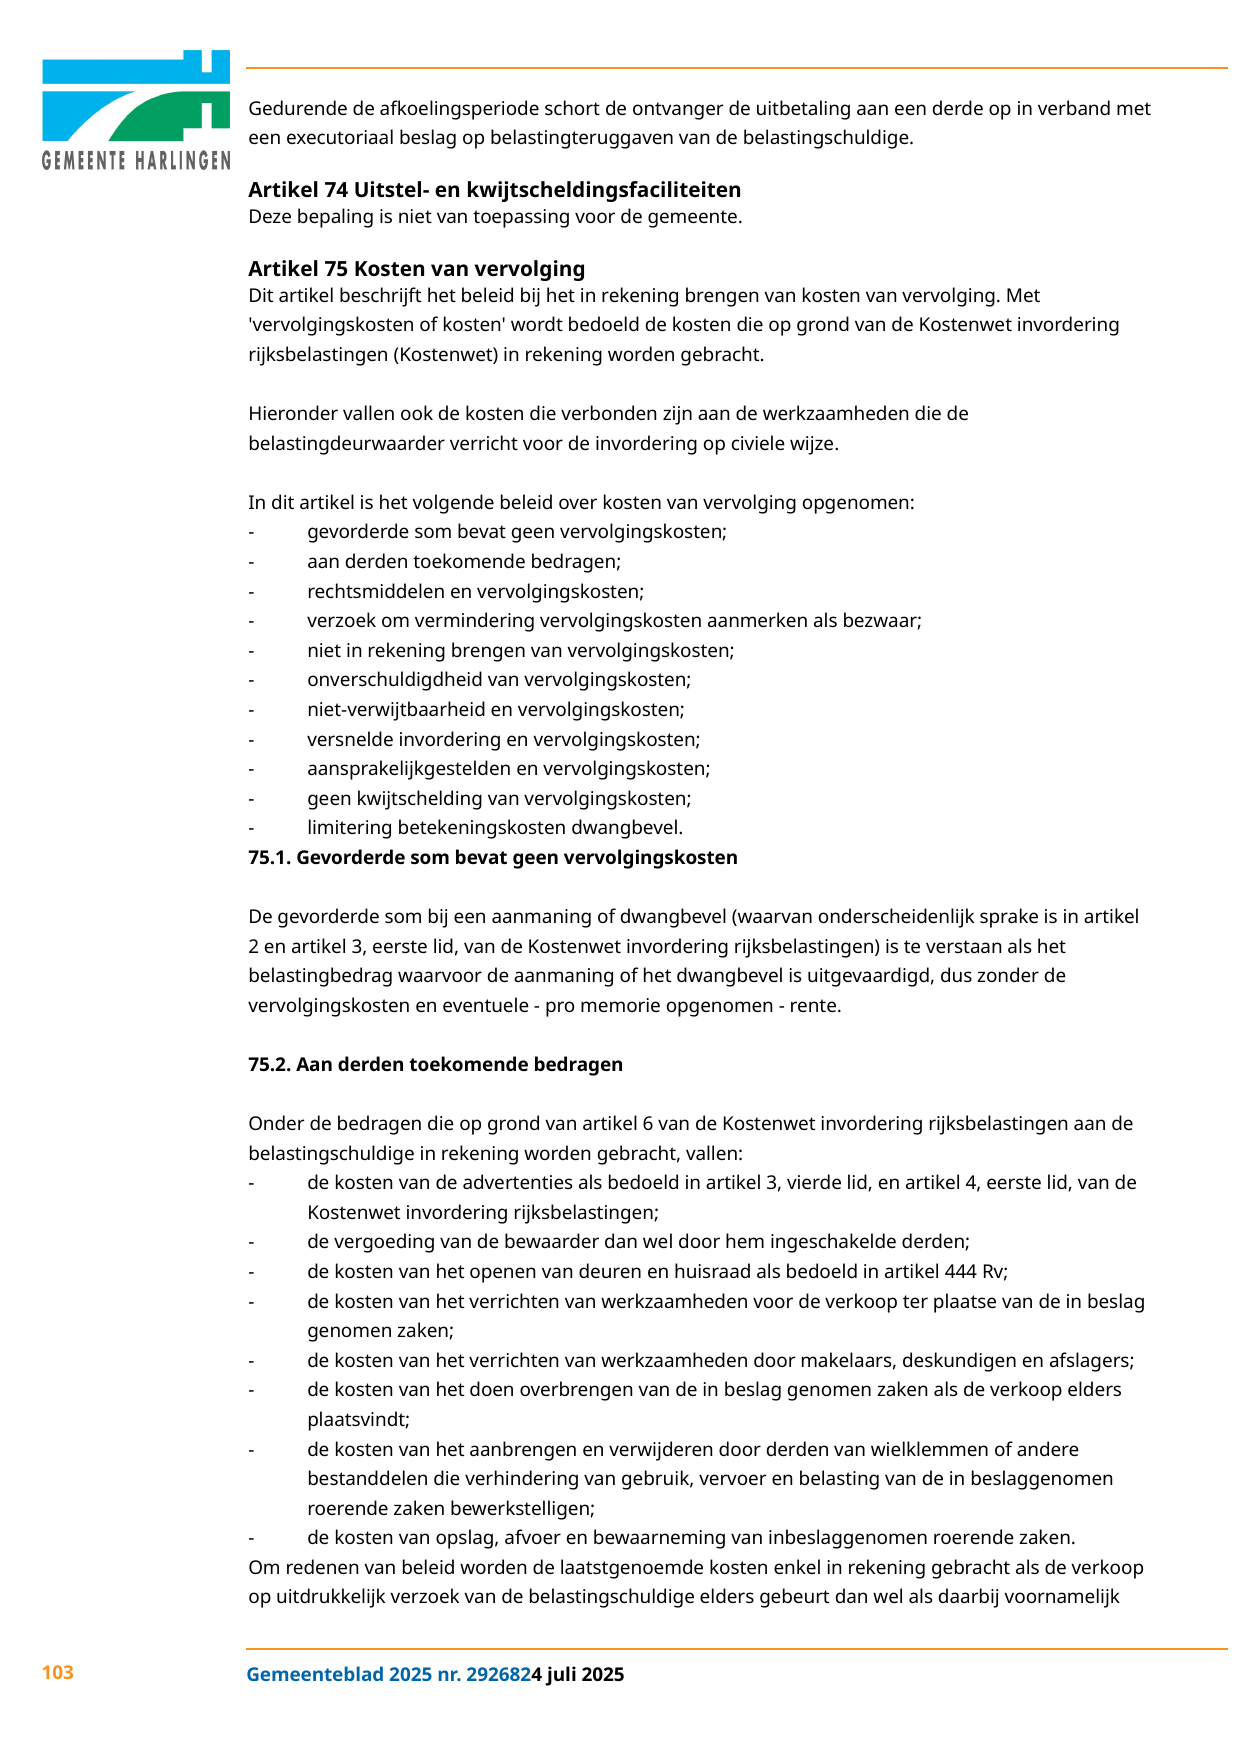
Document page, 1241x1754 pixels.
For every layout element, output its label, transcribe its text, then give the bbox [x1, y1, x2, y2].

text Artikel 75 Kosten van vervolging [248, 254, 1152, 282]
text Artikel 74 Uitstel- en kwijtscheldingsfaciliteiten [248, 175, 1152, 203]
list de kosten van het aanbrengen en verwijderen door derden van wielklemmen of andere bestanddelen die verhindering van gebruik, vervoer en belasting van de in beslaggenomen roerende zaken bewerkstelligen; [248, 1436, 1152, 1521]
list gevorderde som bevat geen vervolgingskosten; [248, 519, 1152, 544]
list de kosten van het verrichten van werkzaamheden door makelaars, deskundigen en afslagers; [248, 1347, 1152, 1373]
list limitering betekeningskosten dwangbevel. [248, 814, 1152, 840]
list niet-verwijtbaarheid en vervolgingskosten; [248, 696, 1152, 722]
list niet in rekening brengen van vervolgingskosten; [248, 637, 1152, 663]
text 75.2. Aan derden toekomende bedragen [248, 1051, 1152, 1077]
text De gevorderde som bij een aanmaning of dwangbevel (waarvan onderscheidenlijk sprake is in artikel 2 en artikel 3, eerste lid, van de Kostenwet invordering rijksbelastingen) is te verstaan als het belastingbedrag waarvoor de aanmaning of het dwangbevel is uitgevaardigd, dus zonder de vervolgingskosten en eventuele - pro memorie opgenomen - rente. [248, 903, 1152, 1018]
list aansprakelijkgestelden en vervolgingskosten; [248, 755, 1152, 781]
list versnelde invordering en vervolgingskosten; [248, 726, 1152, 752]
list de kosten van het openen van deuren en huisraad als bedoeld in artikel 444 Rv; [248, 1258, 1152, 1284]
text Deze bepaling is niet van toepassing voor de gemeente. [248, 203, 1152, 229]
list de vergoeding van de bewaarder dan wel door hem ingeschakelde derden; [248, 1229, 1152, 1254]
text 75.1. Gevorderde som bevat geen vervolgingskosten [248, 844, 1152, 870]
text Gedurende de afkoelingsperiode schort de ontvanger de uitbetaling aan een derde op in verband met een executoriaal beslag op belastingteruggaven van de belastingschuldige. [248, 95, 1152, 150]
list verzoek om vermindering vervolgingskosten aanmerken als bezwaar; [248, 607, 1152, 633]
list onverschuldigdheid van vervolgingskosten; [248, 667, 1152, 692]
list de kosten van de advertenties als bedoeld in artikel 3, vierde lid, en artikel 4, eerste lid, van de Kostenwet invordering rijksbelastingen; [248, 1169, 1152, 1225]
text Hieronder vallen ook de kosten die verbonden zijn aan de werkzaamheden die de belastingdeurwaarder verricht voor de invordering op civiele wijze. [248, 400, 1152, 456]
text Dit artikel beschrijft het beleid bij het in rekening brengen van kosten van vervolging. Met 'vervolgingskosten of kosten' wordt bedoeld de kosten die op grond van de Kostenwet invordering rijksbelastingen (Kostenwet) in rekening worden gebracht. [248, 282, 1152, 367]
text Om redenen van beleid worden de laatstgenoemde kosten enkel in rekening gebracht als de verkoop op uitdrukkelijk verzoek van de belastingschuldige elders gebeurt dan wel als daarbij voornamelijk [248, 1554, 1152, 1609]
list de kosten van het doen overbrengen van de in beslag genomen zaken als de verkoop elders plaatsvindt; [248, 1377, 1152, 1432]
text Onder de bedragen die op grond van artikel 6 van de Kostenwet invordering rijksbelastingen aan de belastingschuldige in rekening worden gebracht, vallen: [248, 1110, 1152, 1166]
text In dit artikel is het volgende beleid over kosten van vervolging opgenomen: [248, 489, 1152, 515]
picture [41, 47, 231, 172]
list rechtsmiddelen en vervolgingskosten; [248, 578, 1152, 604]
list de kosten van opslag, afvoer en bewaarneming van inbeslaggenomen roerende zaken. [248, 1524, 1152, 1550]
list aan derden toekomende bedragen; [248, 548, 1152, 574]
list de kosten van het verrichten van werkzaamheden voor de verkoop ter plaatse van de in beslag genomen zaken; [248, 1288, 1152, 1343]
list geen kwijtschelding van vervolgingskosten; [248, 785, 1152, 811]
